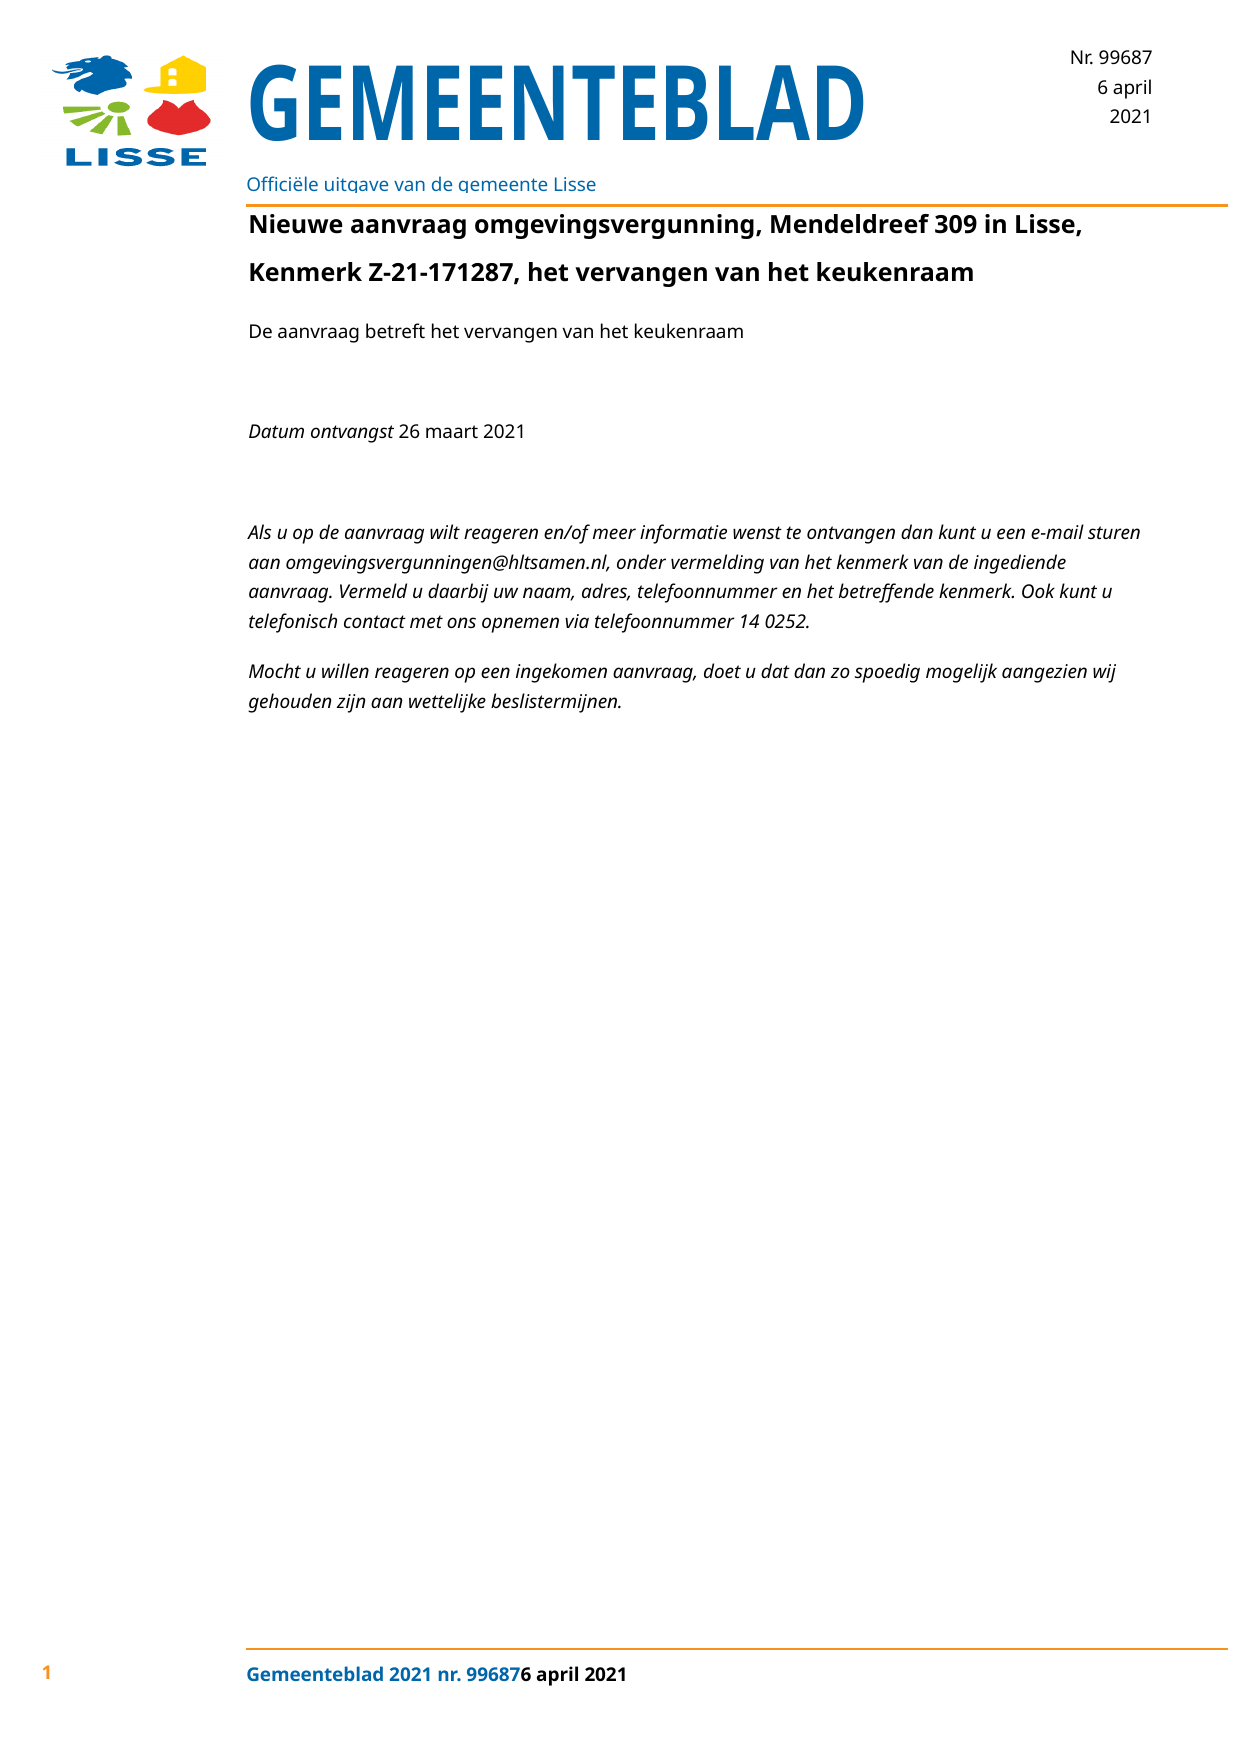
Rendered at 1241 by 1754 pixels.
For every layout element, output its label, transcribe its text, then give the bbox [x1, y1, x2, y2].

text Datum ontvangst 26 maart 2021 [248, 419, 1152, 444]
text Nieuwe aanvraag omgevingsvergunning, Mendeldreef 309 in Lisse, Kenmerk Z-21-171287, het vervangen van het keukenraam [248, 207, 1152, 288]
text De aanvraag betreft het vervangen van het keukenraam [248, 318, 1152, 344]
text Mocht u willen reageren op een ingekomen aanvraag, doet u dat dan zo spoedig mogelijk aangezien wij gehouden zijn aan wettelijke beslistermijnen. [248, 659, 1152, 714]
text Als u op de aanvraag wilt reageren en/of meer informatie wenst te ontvangen dan kunt u een e-mail sturen aan omgevingsvergunningen@hltsamen.nl, onder vermelding van het kenmerk van de ingediende aanvraag. Vermeld u daarbij uw naam, adres, telefoonnummer en het betreffende kenmerk. Ook kunt u telefonisch contact met ons opnemen via telefoonnummer 14 0252. [248, 519, 1152, 634]
picture [41, 47, 231, 172]
